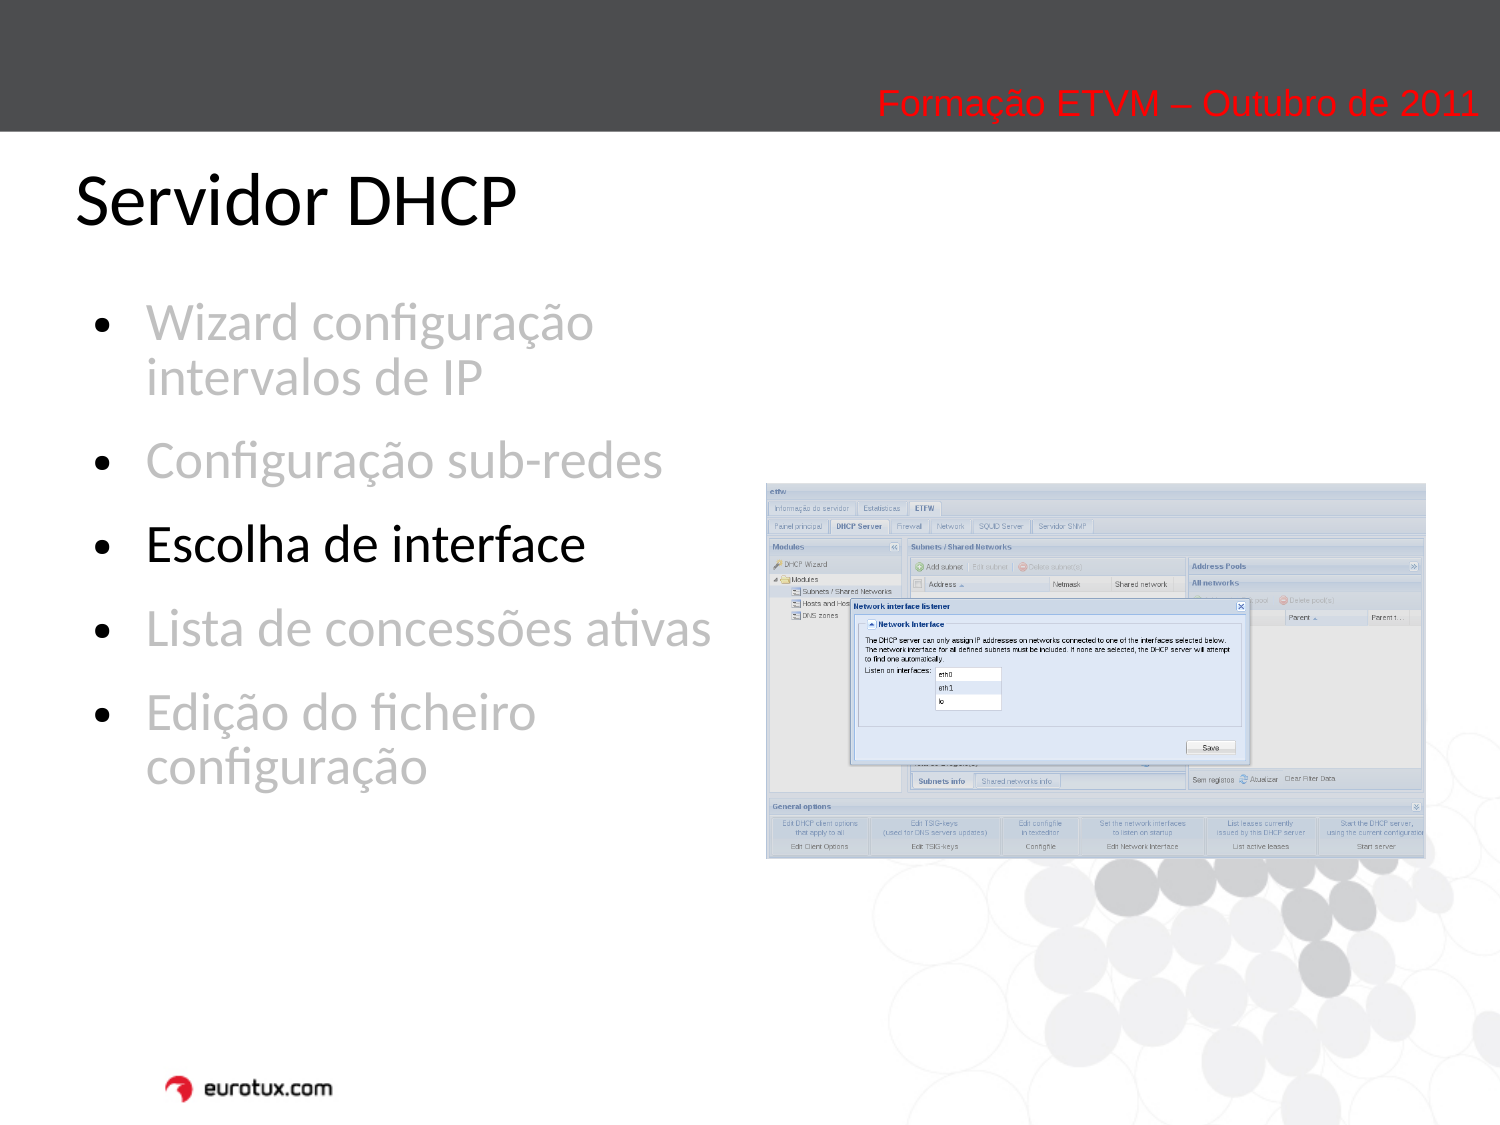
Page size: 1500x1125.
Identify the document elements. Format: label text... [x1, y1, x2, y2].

picture [0, 0, 1500, 1125]
list Wizard configuração intervalos de IP Configuração sub-redes Escolha de interface Lista de concessões ativas Edição do ficheiro configuração [75, 299, 734, 1043]
title Servidor DHCP [75, 112, 1425, 301]
